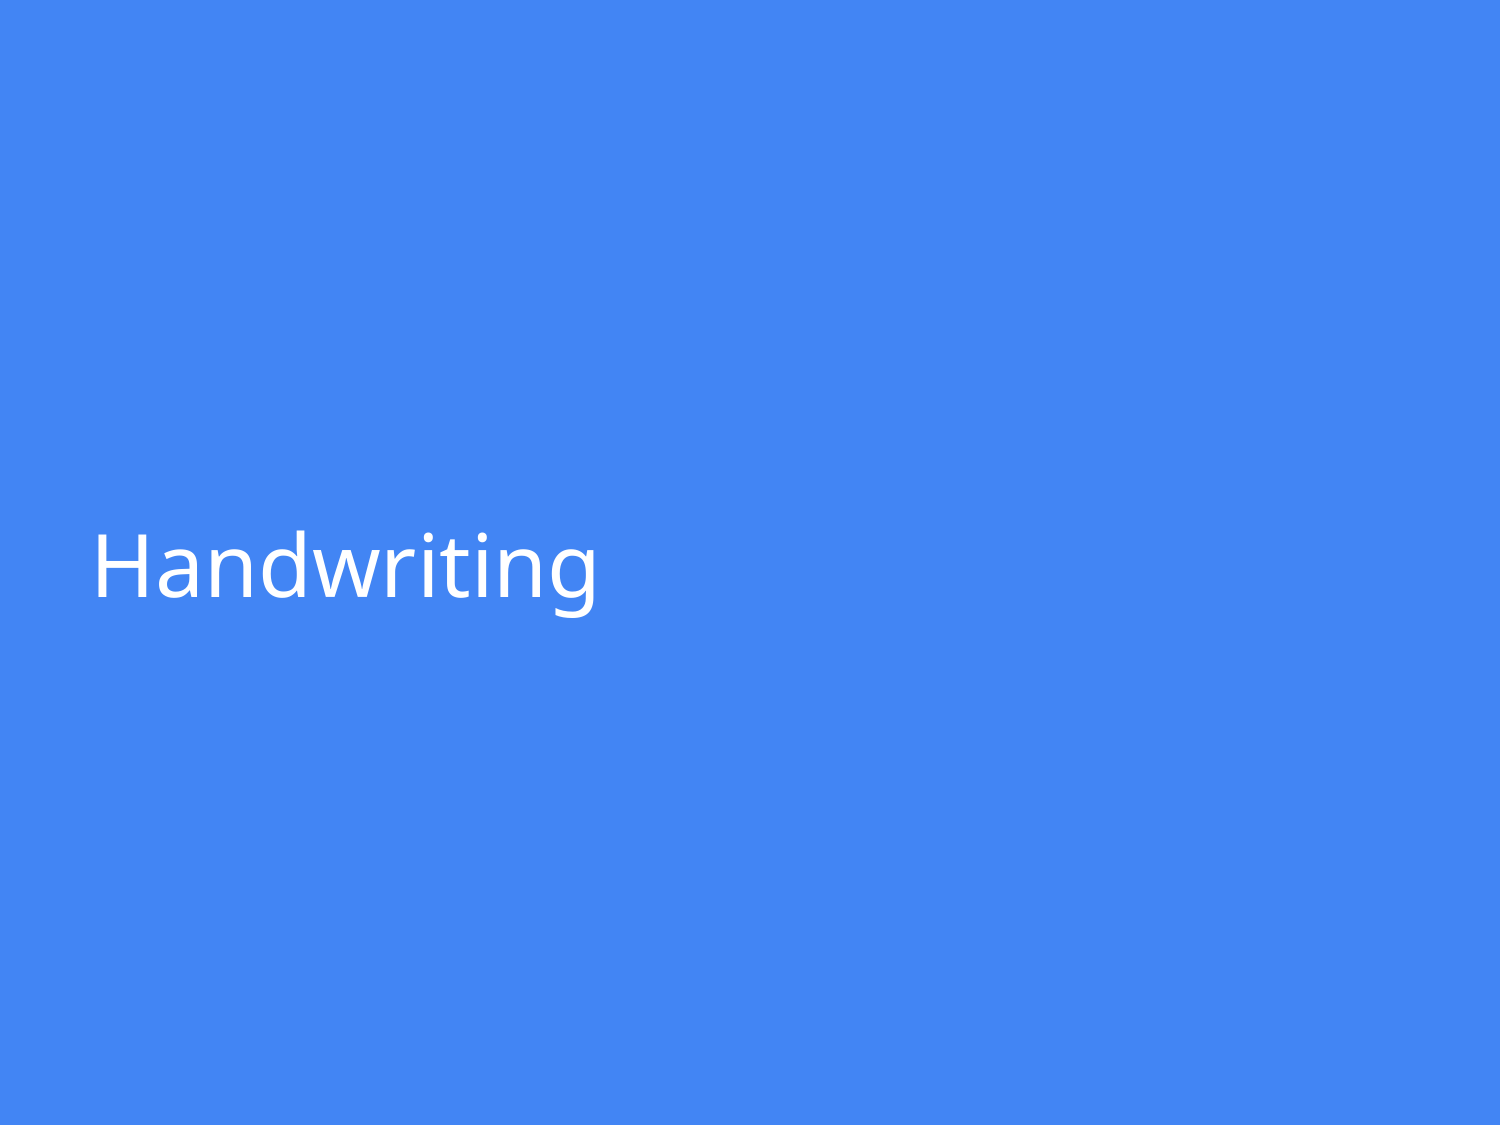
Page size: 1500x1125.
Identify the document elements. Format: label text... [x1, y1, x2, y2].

title Handwriting [75, 451, 1425, 674]
